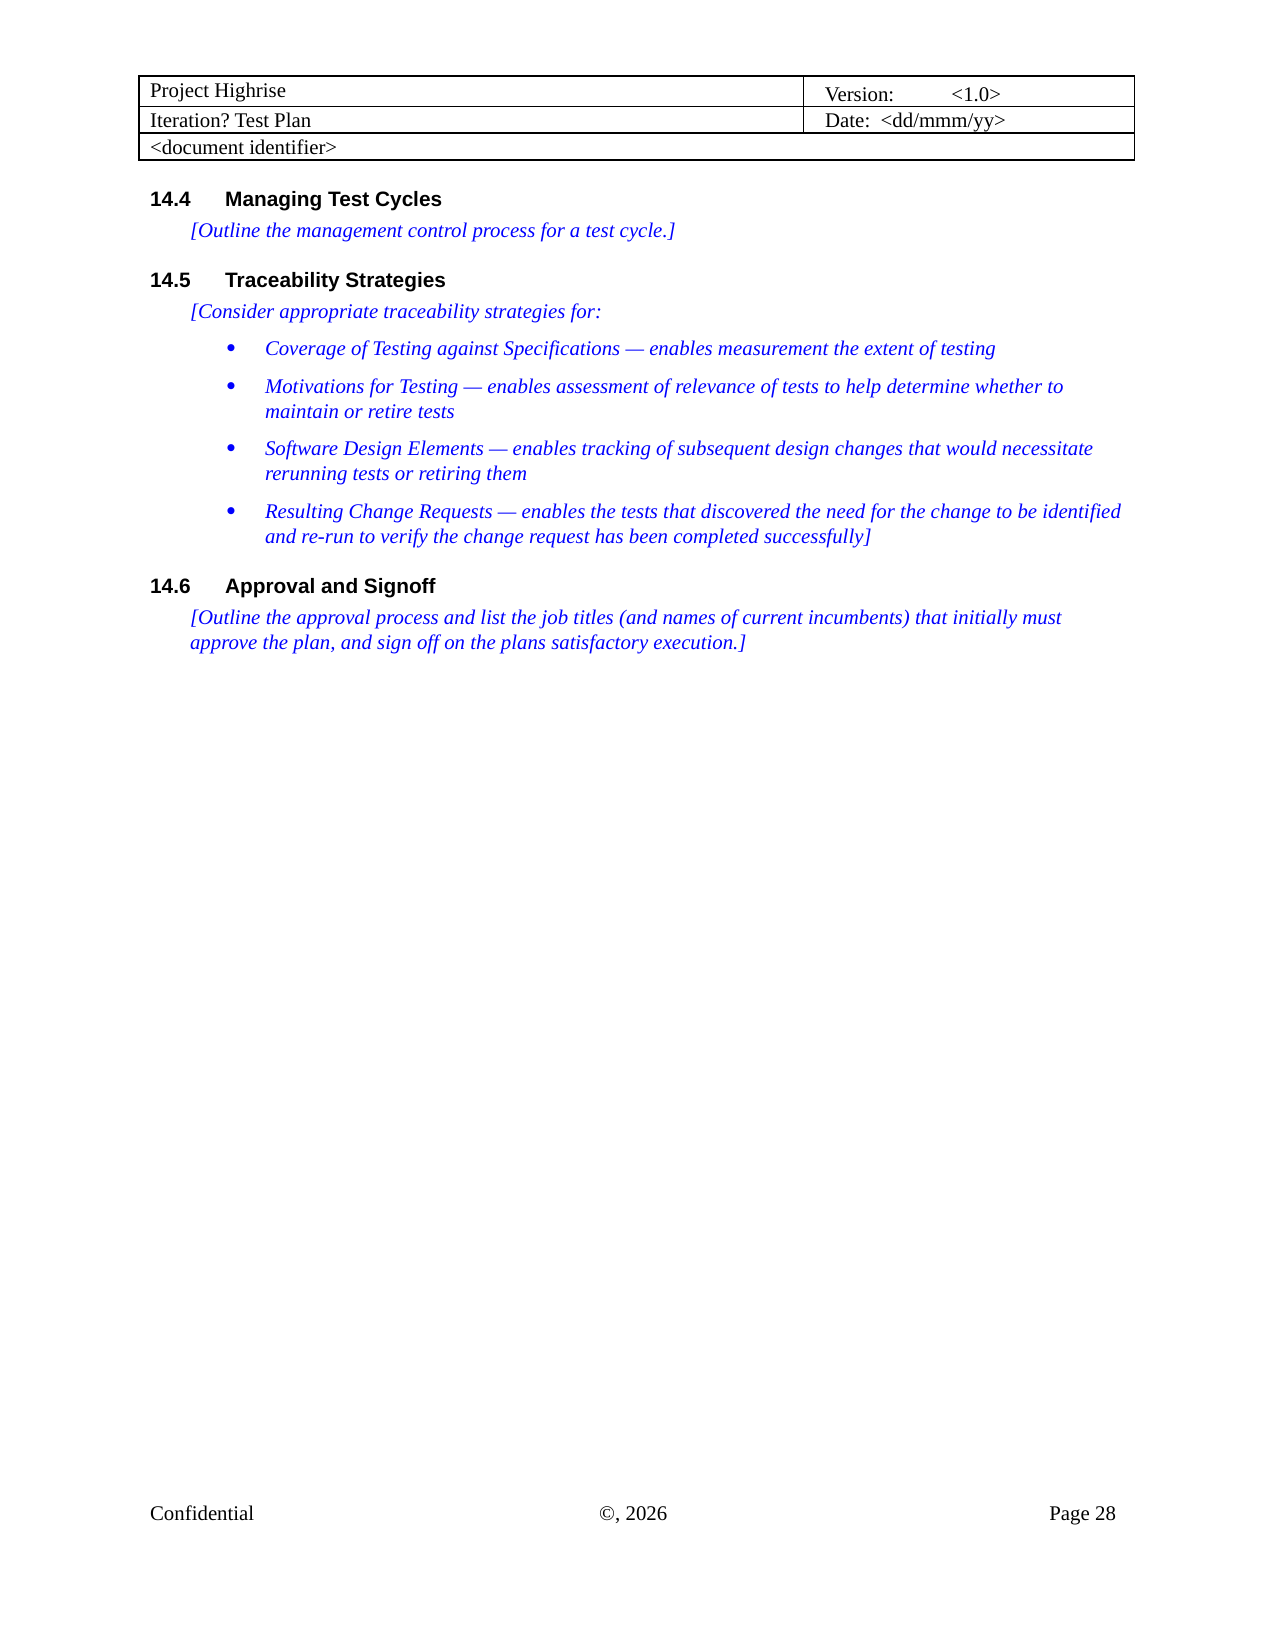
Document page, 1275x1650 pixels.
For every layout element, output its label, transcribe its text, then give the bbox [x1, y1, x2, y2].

list Resulting Change Requests — enables the tests that discovered the need for the change to be identified and re-run to verify the change request has been completed successfully] [227, 498, 1125, 548]
subtitle Traceability Strategies [150, 267, 1125, 292]
text [Outline the management control process for a test cycle.] [190, 217, 1125, 242]
subtitle Approval and Signoff [150, 573, 1125, 598]
list Software Design Elements — enables tracking of subsequent design changes that would necessitate rerunning tests or retiring them [227, 435, 1125, 485]
text [Consider appropriate traceability strategies for: [190, 298, 1125, 323]
list Motivations for Testing — enables assessment of relevance of tests to help determine whether to maintain or retire tests [227, 373, 1125, 423]
subtitle Managing Test Cycles [150, 185, 1125, 210]
text [Outline the approval process and list the job titles (and names of current incumbents) that initially must approve the plan, and sign off on the plans satisfactory execution.] [190, 604, 1125, 654]
list Coverage of Testing against Specifications — enables measurement the extent of testing [227, 335, 1125, 360]
